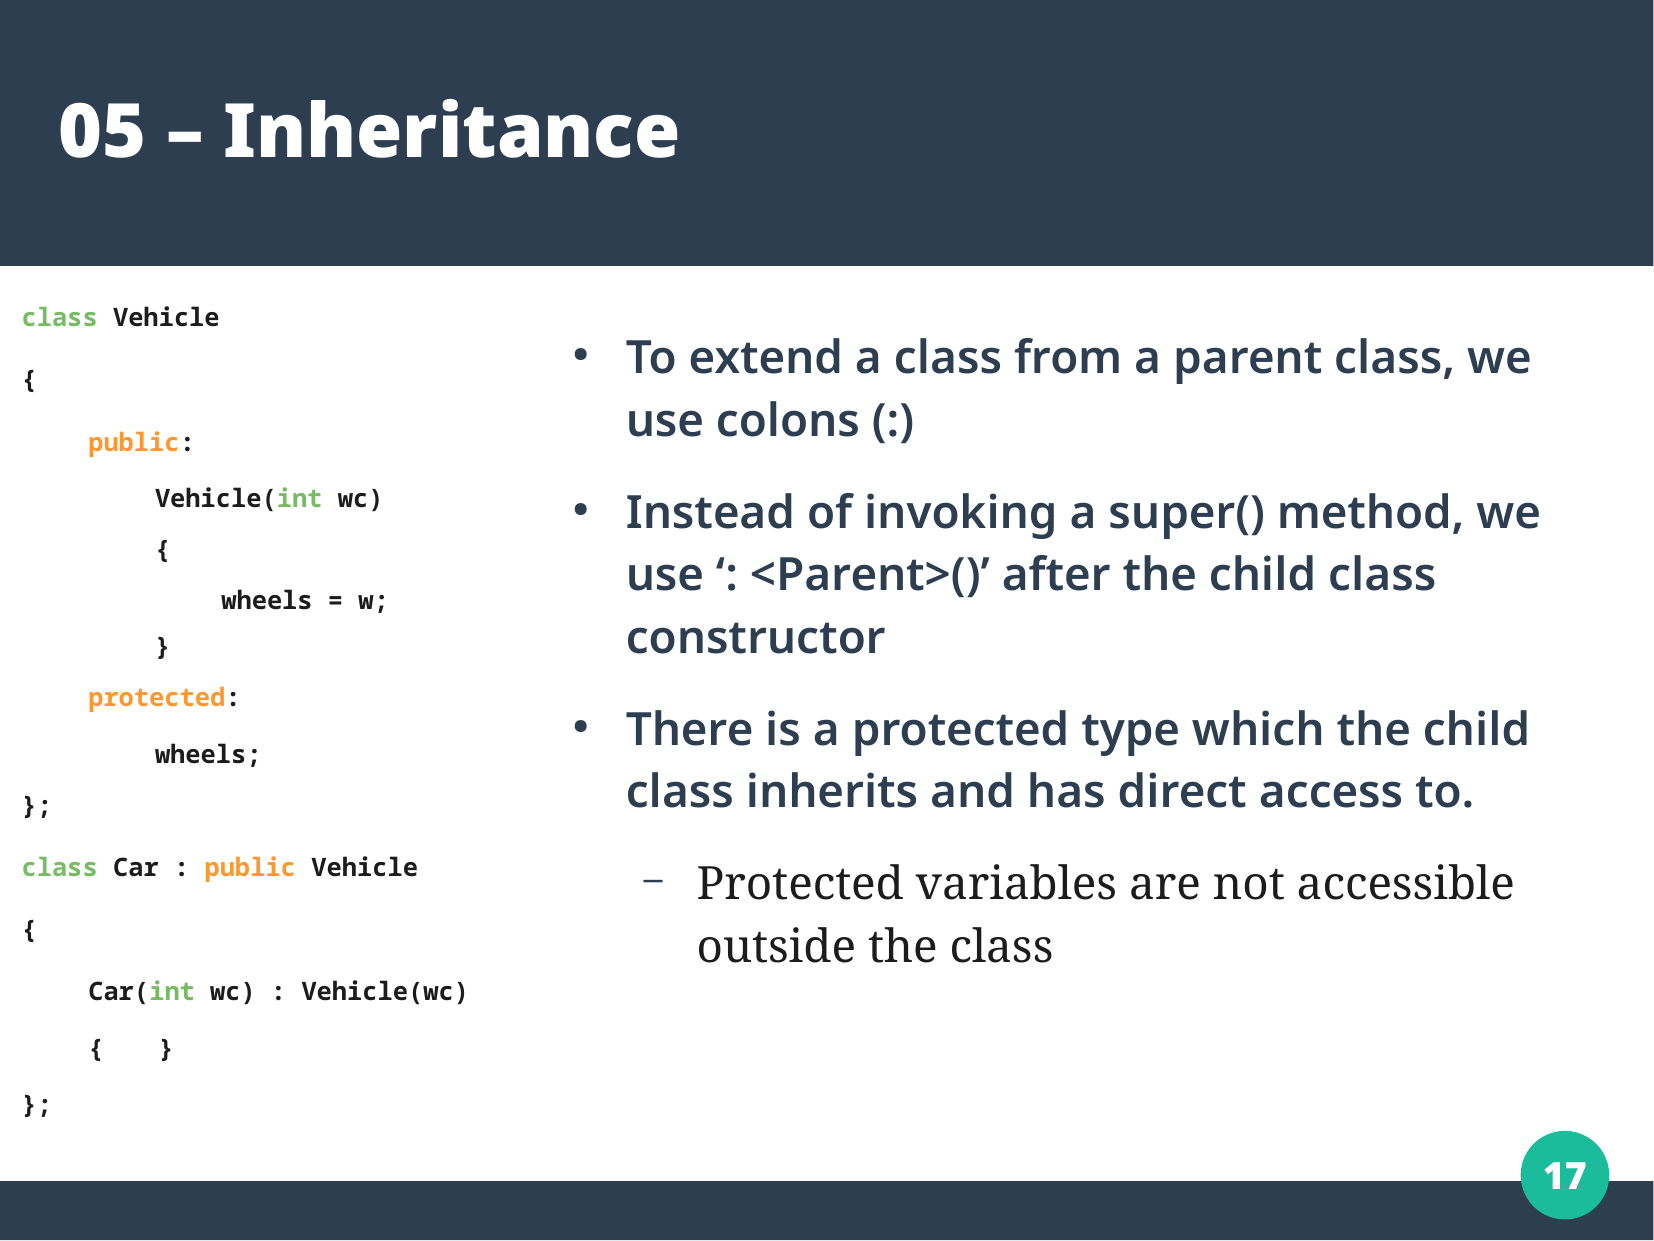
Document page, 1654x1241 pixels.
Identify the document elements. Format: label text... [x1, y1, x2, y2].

title 05 – Inheritance [58, 49, 1595, 207]
list To extend a class from a parent class, we use colons (:) Instead of invoking a super() method, we use ‘: <Parent>()’ after the child class constructor There is a protected type which the child class inherits and has direct access to. Protected variables are not accessible outside the class [586, 324, 1595, 1111]
list class Vehicle { public: Vehicle(int wc) { wheels = w; } protected: wheels; }; class Car : public Vehicle { Car(int wc) : Vehicle(wc) { } }; [0, 299, 586, 1127]
